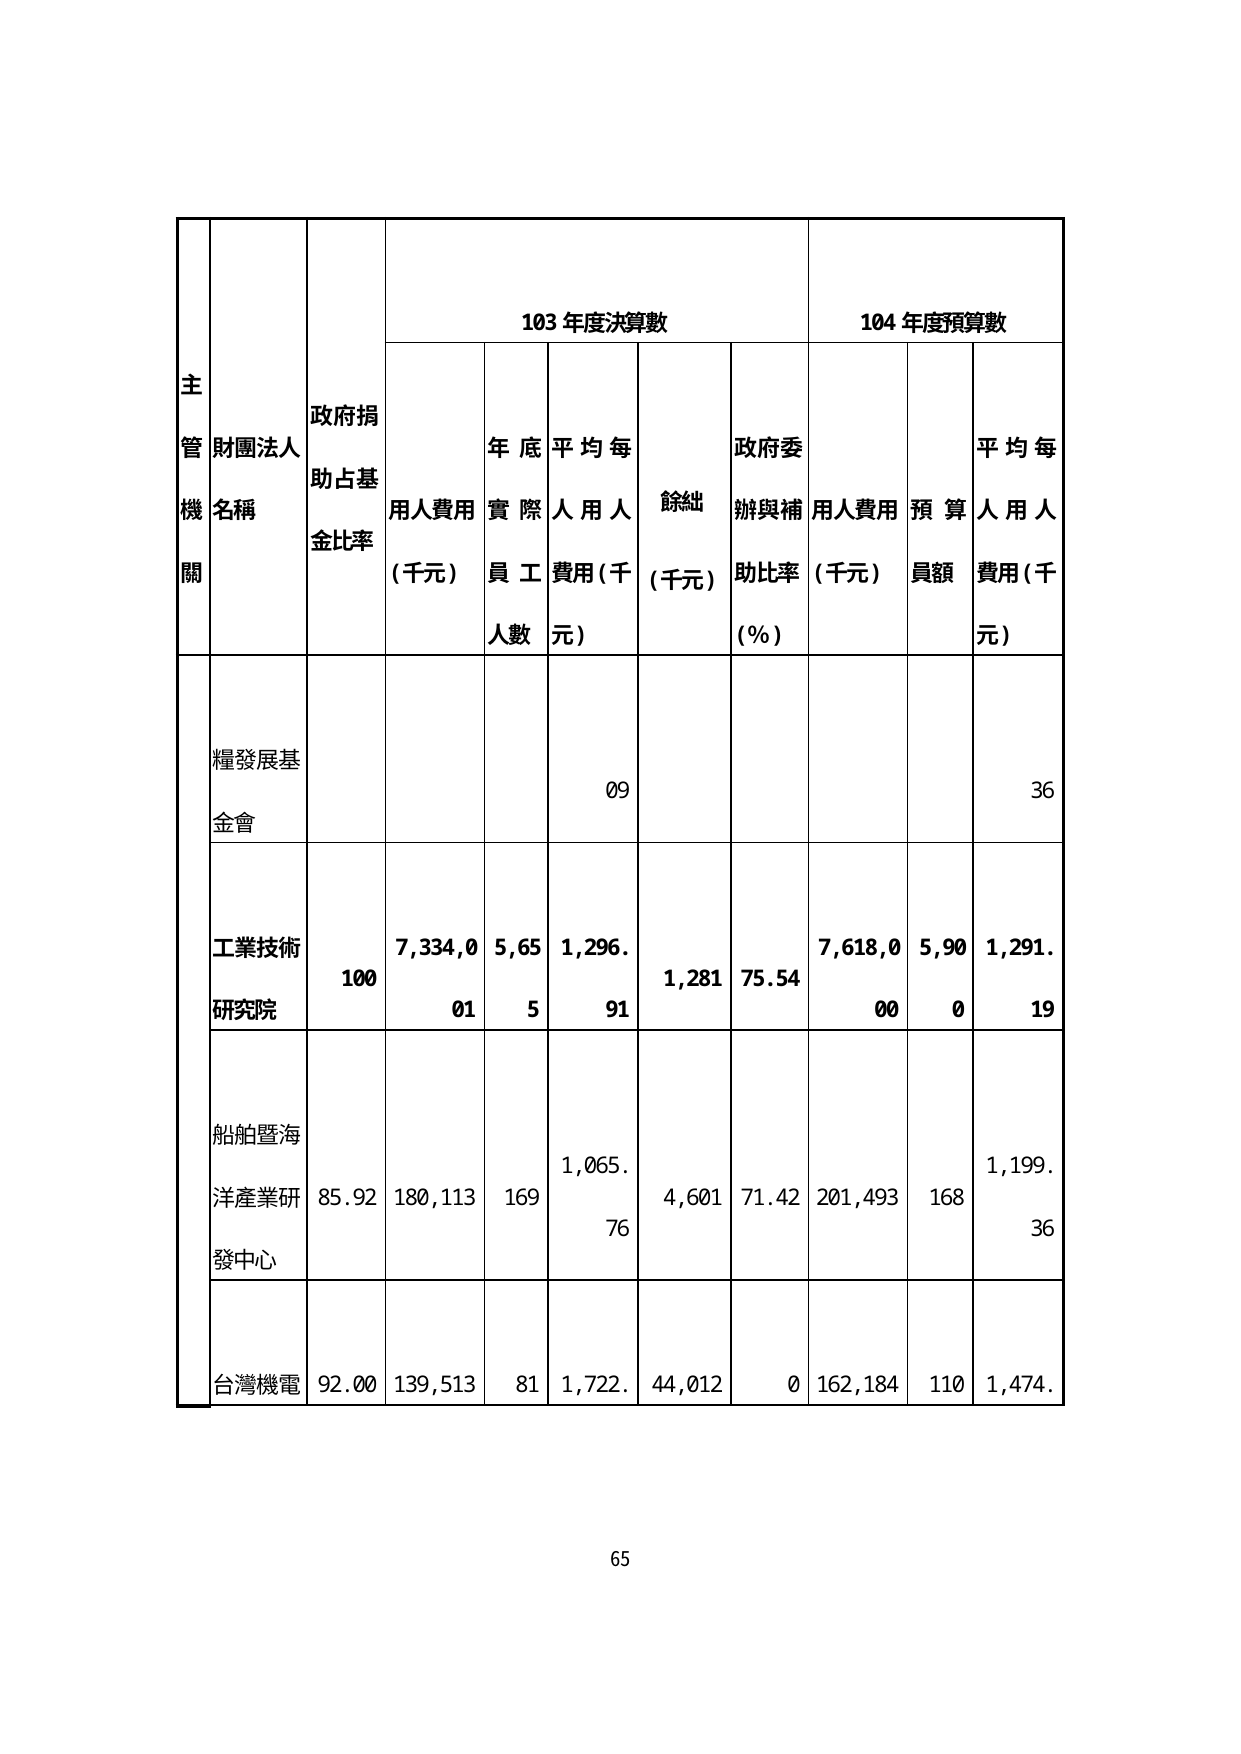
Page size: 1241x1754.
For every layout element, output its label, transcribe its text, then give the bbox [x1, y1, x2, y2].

table_cell 44,012 [639, 1281, 730, 1404]
table_cell 169 [485, 1031, 547, 1279]
table_cell 7,334,001 [386, 843, 484, 1029]
table_cell 201,493 [809, 1031, 907, 1279]
table_header 財團法人名稱 [211, 220, 306, 654]
table_cell 1,065.76 [549, 1031, 637, 1279]
table_cell 用人費用(千元) [809, 343, 907, 654]
table_cell 年底實際員工人數 [485, 343, 547, 654]
table_cell [908, 656, 972, 842]
table_cell 0 [732, 1281, 808, 1404]
table_cell 162,184 [809, 1281, 907, 1404]
table_header 103年度決算數 [386, 220, 808, 342]
table_cell [809, 656, 907, 842]
table_cell 81 [485, 1281, 547, 1404]
table_cell 船舶暨海洋產業研發中心 [211, 1031, 306, 1279]
table_cell 85.92 [308, 1031, 385, 1279]
table_cell 1,281 [639, 843, 730, 1029]
table_header 政府捐助占基金比率 [308, 220, 385, 654]
table_cell 92.00 [308, 1281, 385, 1404]
table_cell 1,199.36 [974, 1031, 1062, 1279]
table_cell 1,291.19 [974, 843, 1062, 1029]
table_cell 180,113 [386, 1031, 484, 1279]
table_cell [308, 656, 385, 842]
table_cell [639, 656, 730, 842]
table_cell 139,513 [386, 1281, 484, 1404]
table_cell [732, 656, 808, 842]
table_cell 台灣機電 [211, 1281, 306, 1404]
table_cell 5,655 [485, 843, 547, 1029]
table_cell 09 [549, 656, 637, 842]
table_cell 餘絀 (千元) [639, 343, 730, 654]
table_cell 7,618,000 [809, 843, 907, 1029]
table_cell [386, 656, 484, 842]
table_cell 168 [908, 1031, 972, 1279]
table_cell 1,296.91 [549, 843, 637, 1029]
table_cell 政府委辦與補助比率(％) [732, 343, 808, 654]
table_cell 4,601 [639, 1031, 730, 1279]
table_cell 75.54 [732, 843, 808, 1029]
table_cell 100 [308, 843, 385, 1029]
table_cell [179, 656, 209, 1404]
table_cell 1,722. [549, 1281, 637, 1404]
table_cell 71.42 [732, 1031, 808, 1279]
table_cell 110 [908, 1281, 972, 1404]
table_cell [485, 656, 547, 842]
table_cell 用人費用(千元) [386, 343, 484, 654]
table_cell 工業技術研究院 [211, 843, 306, 1029]
table_cell 平均每人用人費用(千元) [549, 343, 637, 654]
table_cell 36 [974, 656, 1062, 842]
table_cell 平均每人用人費用(千元) [974, 343, 1062, 654]
table_cell 預算員額 [908, 343, 972, 654]
table_cell 糧發展基金會 [211, 656, 306, 842]
table_header 104年度預算數 [809, 220, 1062, 342]
table_cell 1,474. [974, 1281, 1062, 1404]
table_header 主管機關 [179, 220, 209, 654]
table_cell 5,900 [908, 843, 972, 1029]
